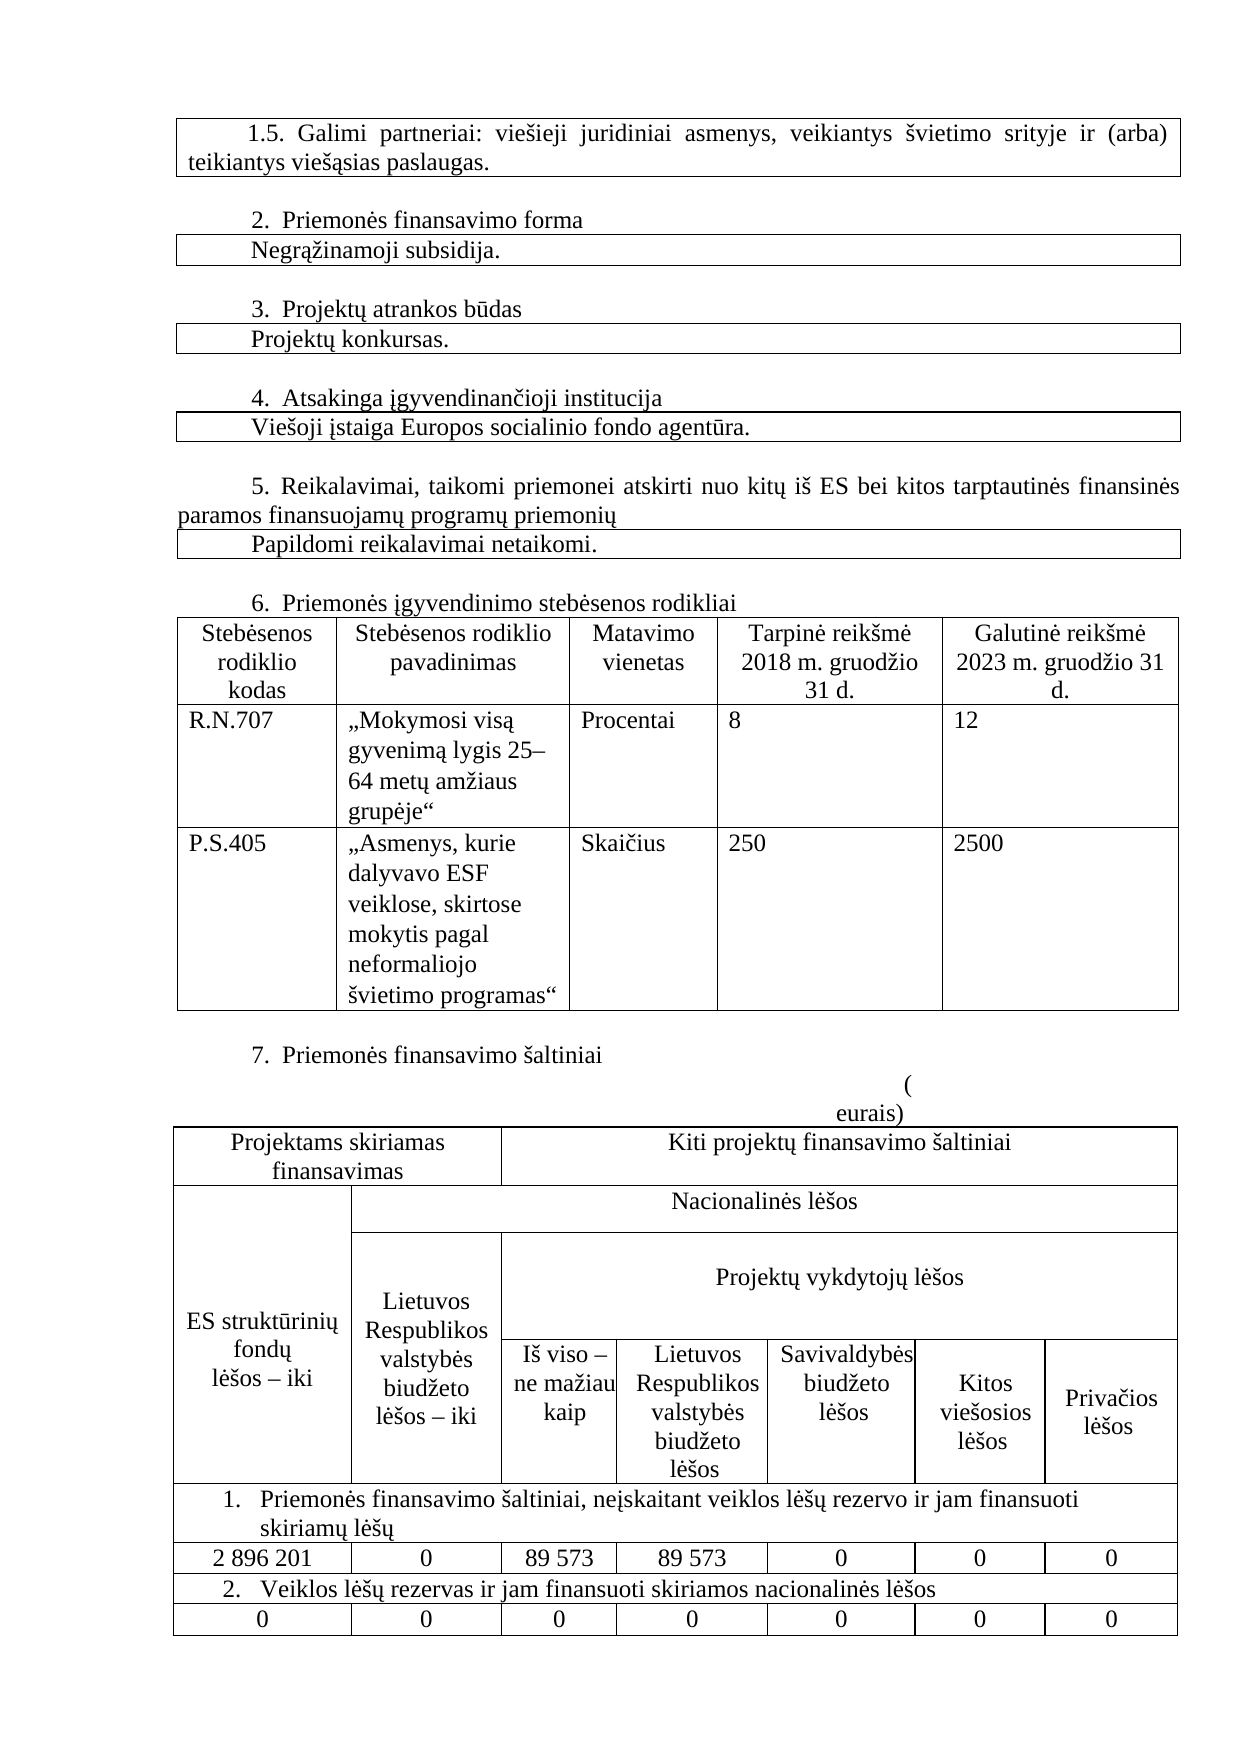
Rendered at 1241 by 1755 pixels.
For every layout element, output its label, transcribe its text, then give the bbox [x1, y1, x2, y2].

table_header Tarpinė reikšmė 2018 m. gruodžio 31 d. [718, 618, 942, 704]
table_header Negrąžinamoji subsidija. [177, 235, 1180, 264]
table_cell ES struktūrinių fondų lėšos – iki [174, 1186, 351, 1483]
text 4. Atsakinga įgyvendinančioji institucija [251, 383, 1181, 411]
table_cell 0 [1046, 1543, 1177, 1573]
table_cell Lietuvos Respublikos valstybės biudžeto lėšos [617, 1340, 767, 1483]
table_cell 8 [718, 705, 942, 827]
table_header Papildomi reikalavimai netaikomi. [178, 530, 1180, 558]
table_cell Nacionalinės lėšos [352, 1186, 1177, 1232]
table_header Galutinė reikšmė 2023 m. gruodžio 31 d. [943, 618, 1178, 704]
table_cell 0 [174, 1604, 351, 1634]
table_cell 89 573 [617, 1543, 767, 1573]
table_cell 2 896 201 [174, 1543, 351, 1573]
table_cell 0 [768, 1604, 914, 1634]
table_header Stebėsenos rodiklio pavadinimas [337, 618, 569, 704]
table_cell 0 [502, 1604, 616, 1634]
table_cell 1. Priemonės finansavimo šaltiniai, neįskaitant veiklos lėšų rezervo ir jam finansuoti skiriamų lėšų [174, 1484, 1177, 1542]
table_header Projektams skiriamas finansavimas [174, 1128, 501, 1185]
text 3. Projektų atrankos būdas [251, 294, 1181, 323]
table_cell P.S.405 [178, 828, 336, 1010]
table_cell „Asmenys, kurie dalyvavo ESF veiklose, skirtose mokytis pagal neformaliojo švietimo programas“ [337, 828, 569, 1010]
table_cell 0 [916, 1543, 1044, 1573]
text (eurais) [177, 1069, 904, 1126]
table_cell 2500 [943, 828, 1178, 1010]
table_header Projektų konkursas. [177, 324, 1180, 353]
table_cell 89 573 [502, 1543, 616, 1573]
table_cell Skaičius [570, 828, 717, 1010]
text 6. Priemonės įgyvendinimo stebėsenos rodikliai [251, 588, 1181, 617]
table_cell 0 [768, 1543, 914, 1573]
table_cell 1.5. Galimi partneriai: viešieji juridiniai asmenys, veikiantys švietimo srityje ir (arba) teikiantys viešąsias paslaugas. [177, 119, 1180, 176]
table_cell Savivaldybės biudžeto lėšos [768, 1340, 914, 1483]
table_cell Kitos viešosios lėšos [916, 1340, 1044, 1483]
table_cell 0 [352, 1604, 501, 1634]
table_cell R.N.707 [178, 705, 336, 827]
table_header Stebėsenos rodiklio kodas [178, 618, 336, 704]
table_header Matavimo vienetas [570, 618, 717, 704]
table_cell „Mokymosi visą gyvenimą lygis 25–64 metų amžiaus grupėje“ [337, 705, 569, 827]
table_cell 0 [617, 1604, 767, 1634]
table_cell 0 [916, 1604, 1044, 1634]
text 5. Reikalavimai, taikomi priemonei atskirti nuo kitų iš ES bei kitos tarptautinės finansinės paramos finansuojamų programų priemonių [177, 471, 1181, 528]
table_cell Lietuvos Respublikos valstybės biudžeto lėšos – iki [352, 1233, 501, 1483]
table_header Kiti projektų finansavimo šaltiniai [502, 1128, 1177, 1185]
table_cell Privačios lėšos [1046, 1340, 1177, 1483]
text 2. Priemonės finansavimo forma [251, 205, 1181, 234]
table_cell 0 [1046, 1604, 1177, 1634]
table_cell Projektų vykdytojų lėšos [502, 1233, 1177, 1338]
table_cell 250 [718, 828, 942, 1010]
table_cell 2. Veiklos lėšų rezervas ir jam finansuoti skiriamos nacionalinės lėšos [174, 1574, 1177, 1603]
table_header Viešoji įstaiga Europos socialinio fondo agentūra. [177, 413, 1180, 441]
table_cell Iš viso – ne mažiau kaip [502, 1340, 616, 1483]
table_cell 0 [352, 1543, 501, 1573]
text 7. Priemonės finansavimo šaltiniai [251, 1040, 1181, 1069]
table_cell Procentai [570, 705, 717, 827]
table_cell 12 [943, 705, 1178, 827]
